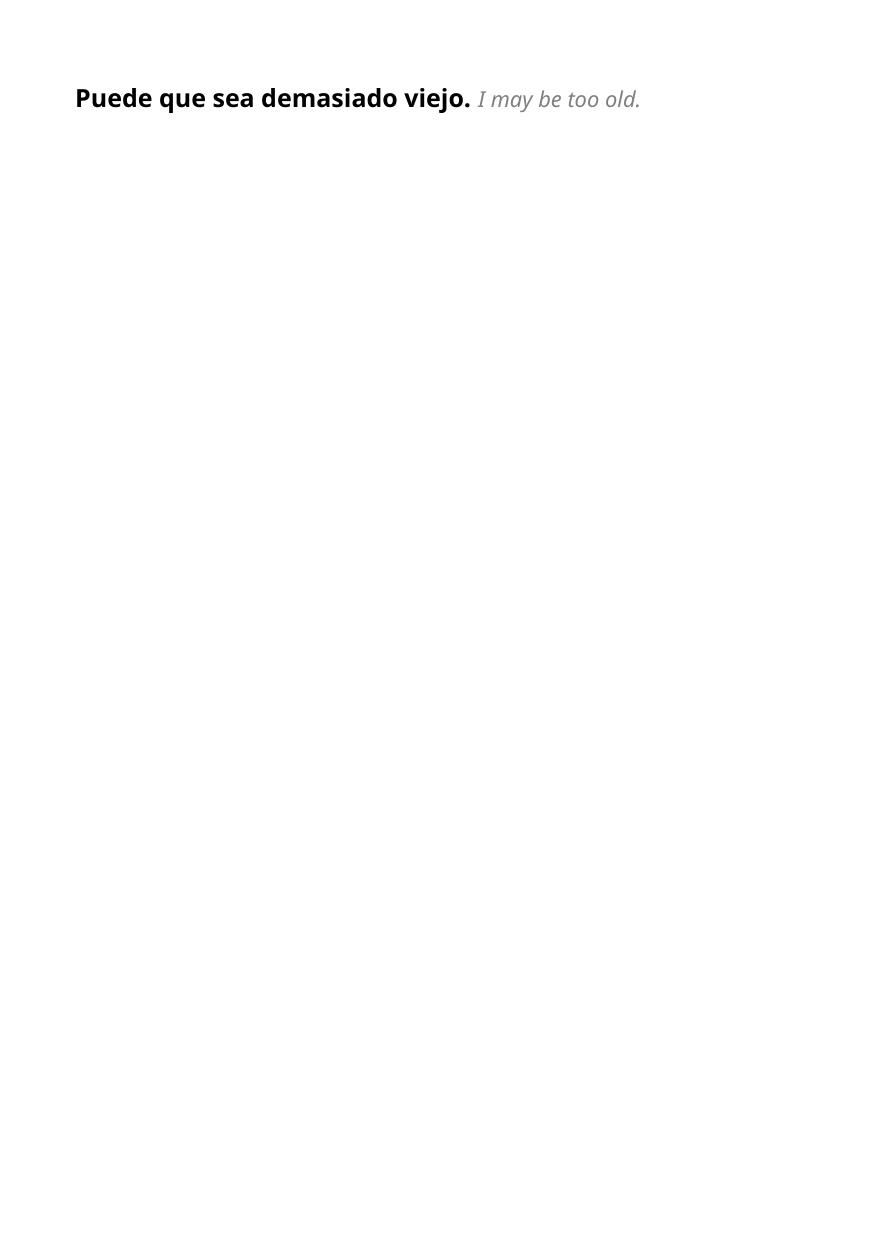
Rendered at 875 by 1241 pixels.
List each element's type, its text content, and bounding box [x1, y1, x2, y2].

text Puede que sea demasiado viejo. I may be too old. [75, 81, 799, 115]
